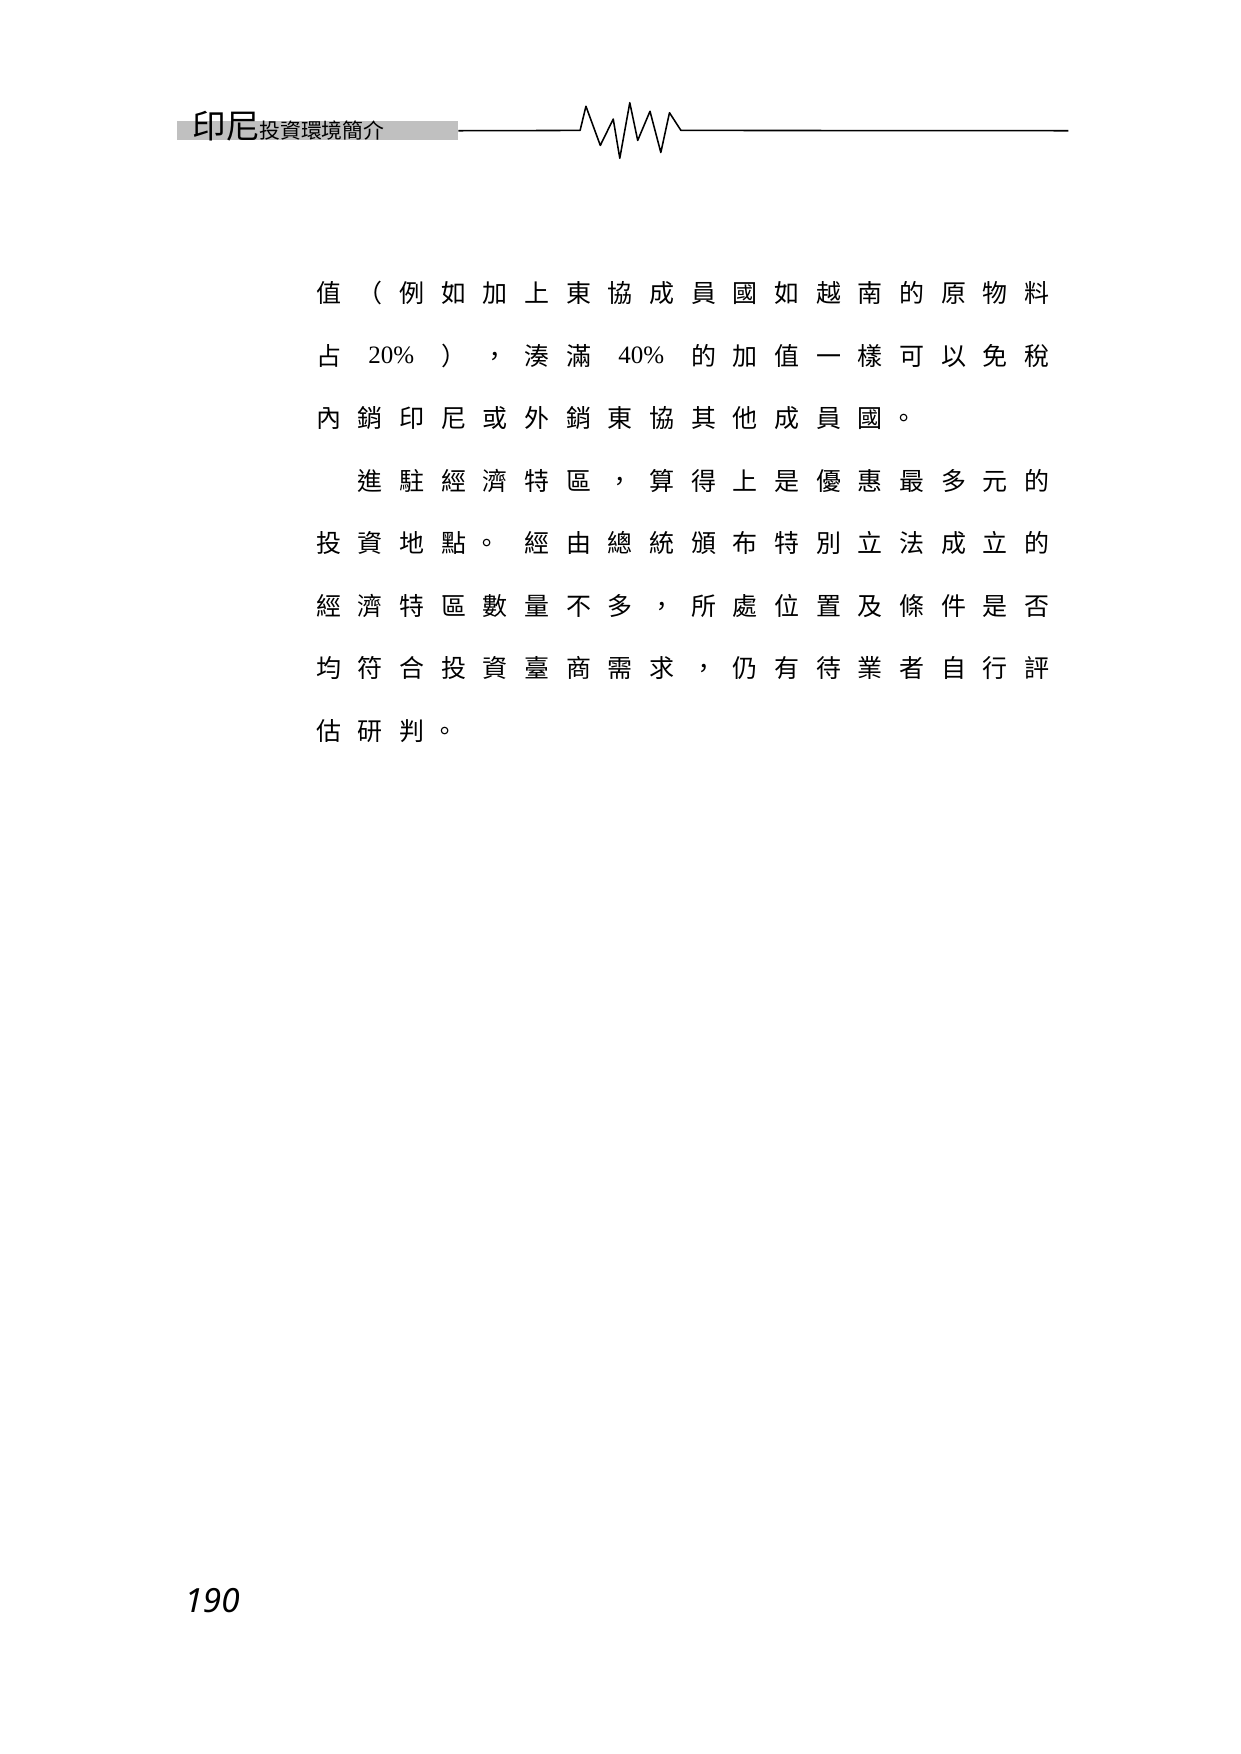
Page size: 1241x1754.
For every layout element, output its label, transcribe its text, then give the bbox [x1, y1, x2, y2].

text 進駐經濟特區，算得上是優惠最多元的投資地點。經由總統頒布特別立法成立的經濟特區數量不多，所處位置及條件是否均符合投資臺商需求，仍有待業者自行評估研判。 [281, 438, 1058, 750]
text 值（例如加上東協成員國如越南的原物料占20%），湊滿40%的加值一樣可以免稅內銷印尼或外銷東協其他成員國。 [281, 250, 1058, 438]
